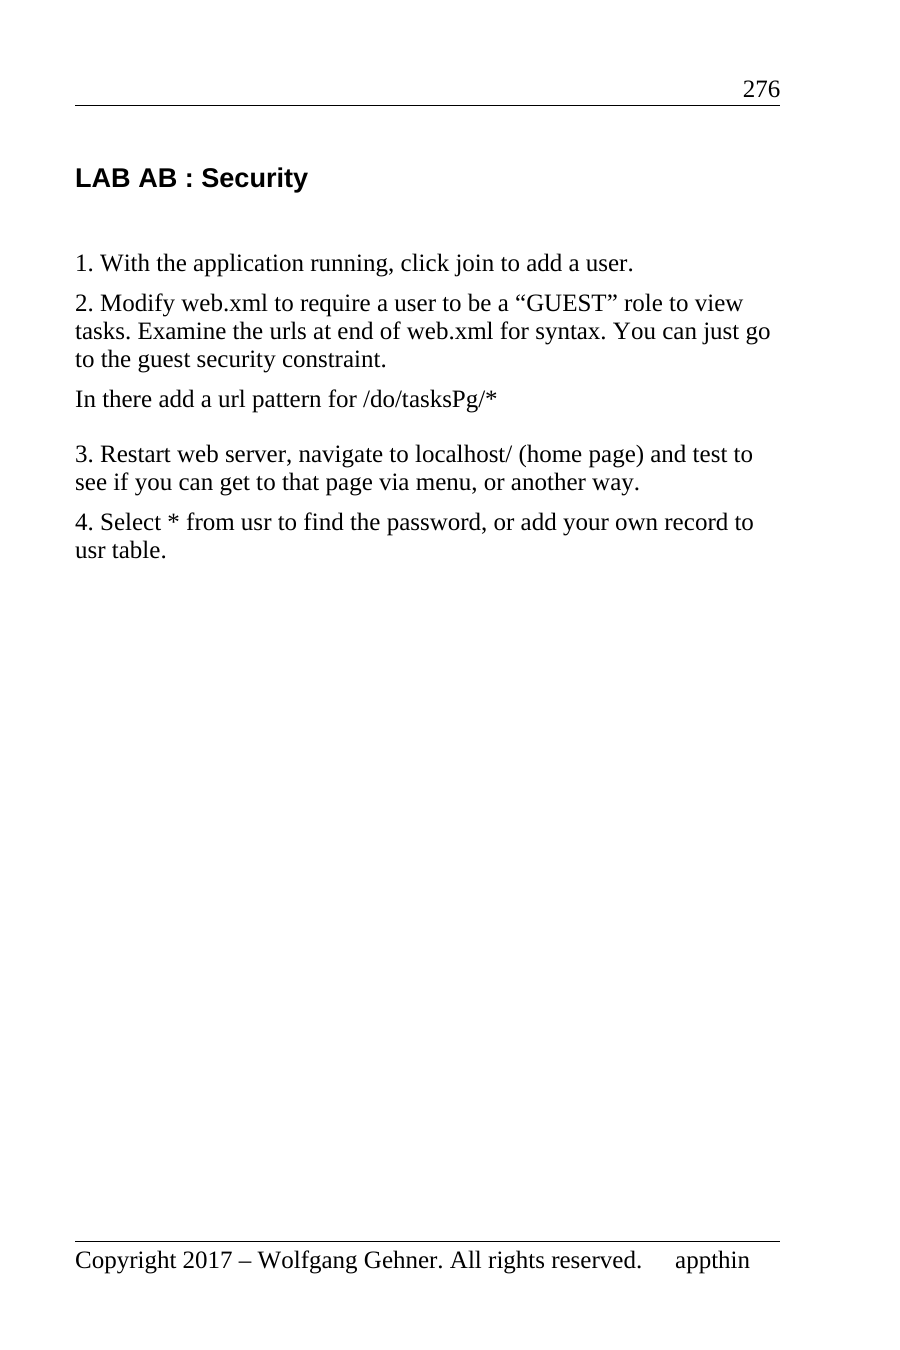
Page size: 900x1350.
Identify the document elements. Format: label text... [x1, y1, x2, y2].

text LAB AB : Security [75, 163, 780, 194]
text 3. Restart web server, navigate to localhost/ (home page) and test to see if you can get to that page via menu, or another way. [75, 440, 780, 496]
text 1. With the application running, click join to add a user. [75, 249, 780, 277]
text 2. Modify web.xml to require a user to be a “GUEST” role to view tasks. Examine the urls at end of web.xml for syntax. You can just go to the guest security constraint. [75, 289, 780, 372]
text 4. Select * from usr to find the password, or add your own record to usr table. [75, 508, 780, 564]
text In there add a url pattern for /do/tasksPg/* [75, 385, 780, 413]
